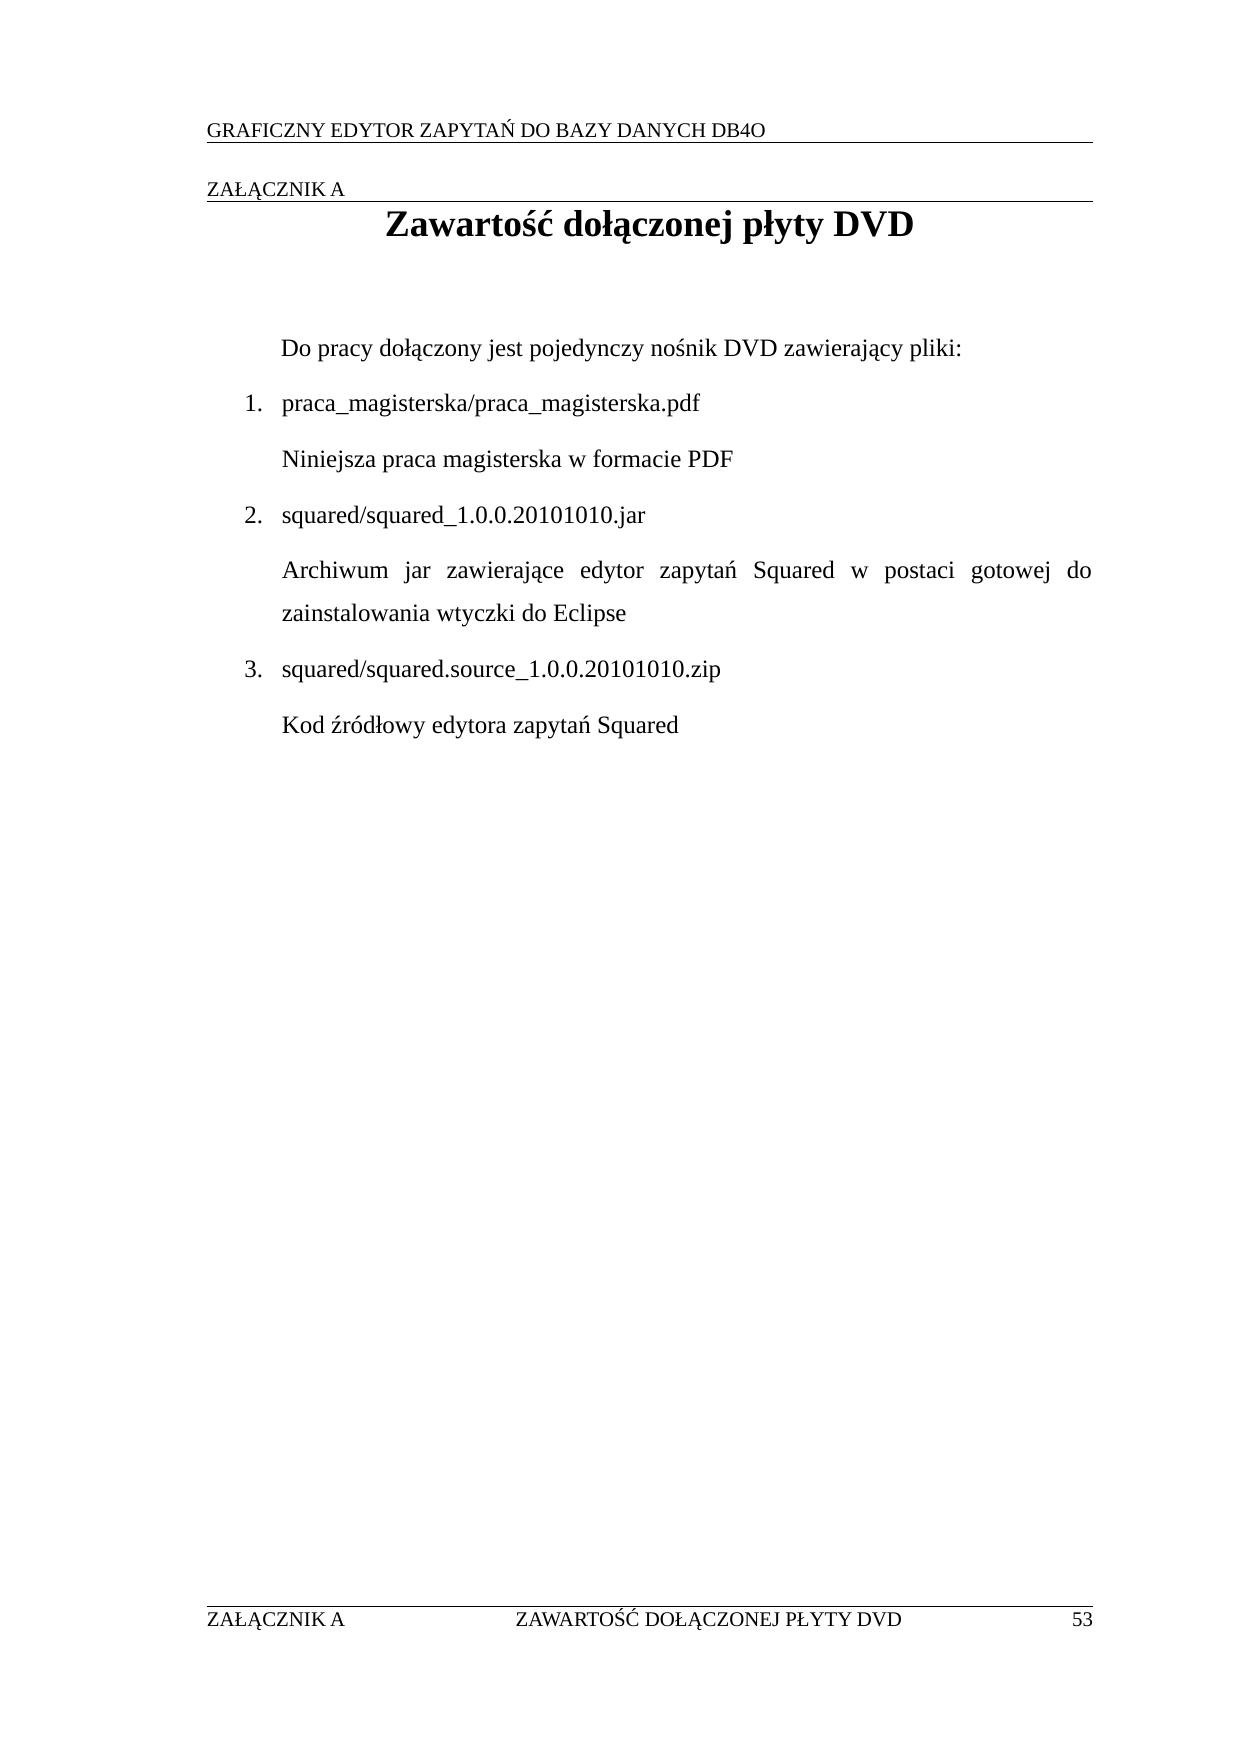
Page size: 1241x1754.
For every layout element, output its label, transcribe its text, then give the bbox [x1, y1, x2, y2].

list Archiwum jar zawierające edytor zapytań Squared w postaci gotowej do zainstalowania wtyczki do Eclipse [244, 555, 1093, 627]
list squared/squared_1.0.0.20101010.jar [244, 500, 1093, 528]
list praca_magisterska/praca_magisterska.pdf [244, 388, 1093, 417]
list Niniejsza praca magisterska w formacie PDF [244, 444, 1093, 473]
list Kod źródłowy edytora zapytań Squared [244, 710, 1093, 738]
text Zawartość dołączonej płyty DVD [207, 202, 1093, 244]
text Do pracy dołączony jest pojedynczy nośnik DVD zawierający pliki: [207, 333, 1093, 362]
list squared/squared.source_1.0.0.20101010.zip [244, 654, 1093, 683]
subtitle ZAŁĄCZNIK A [207, 177, 1093, 201]
